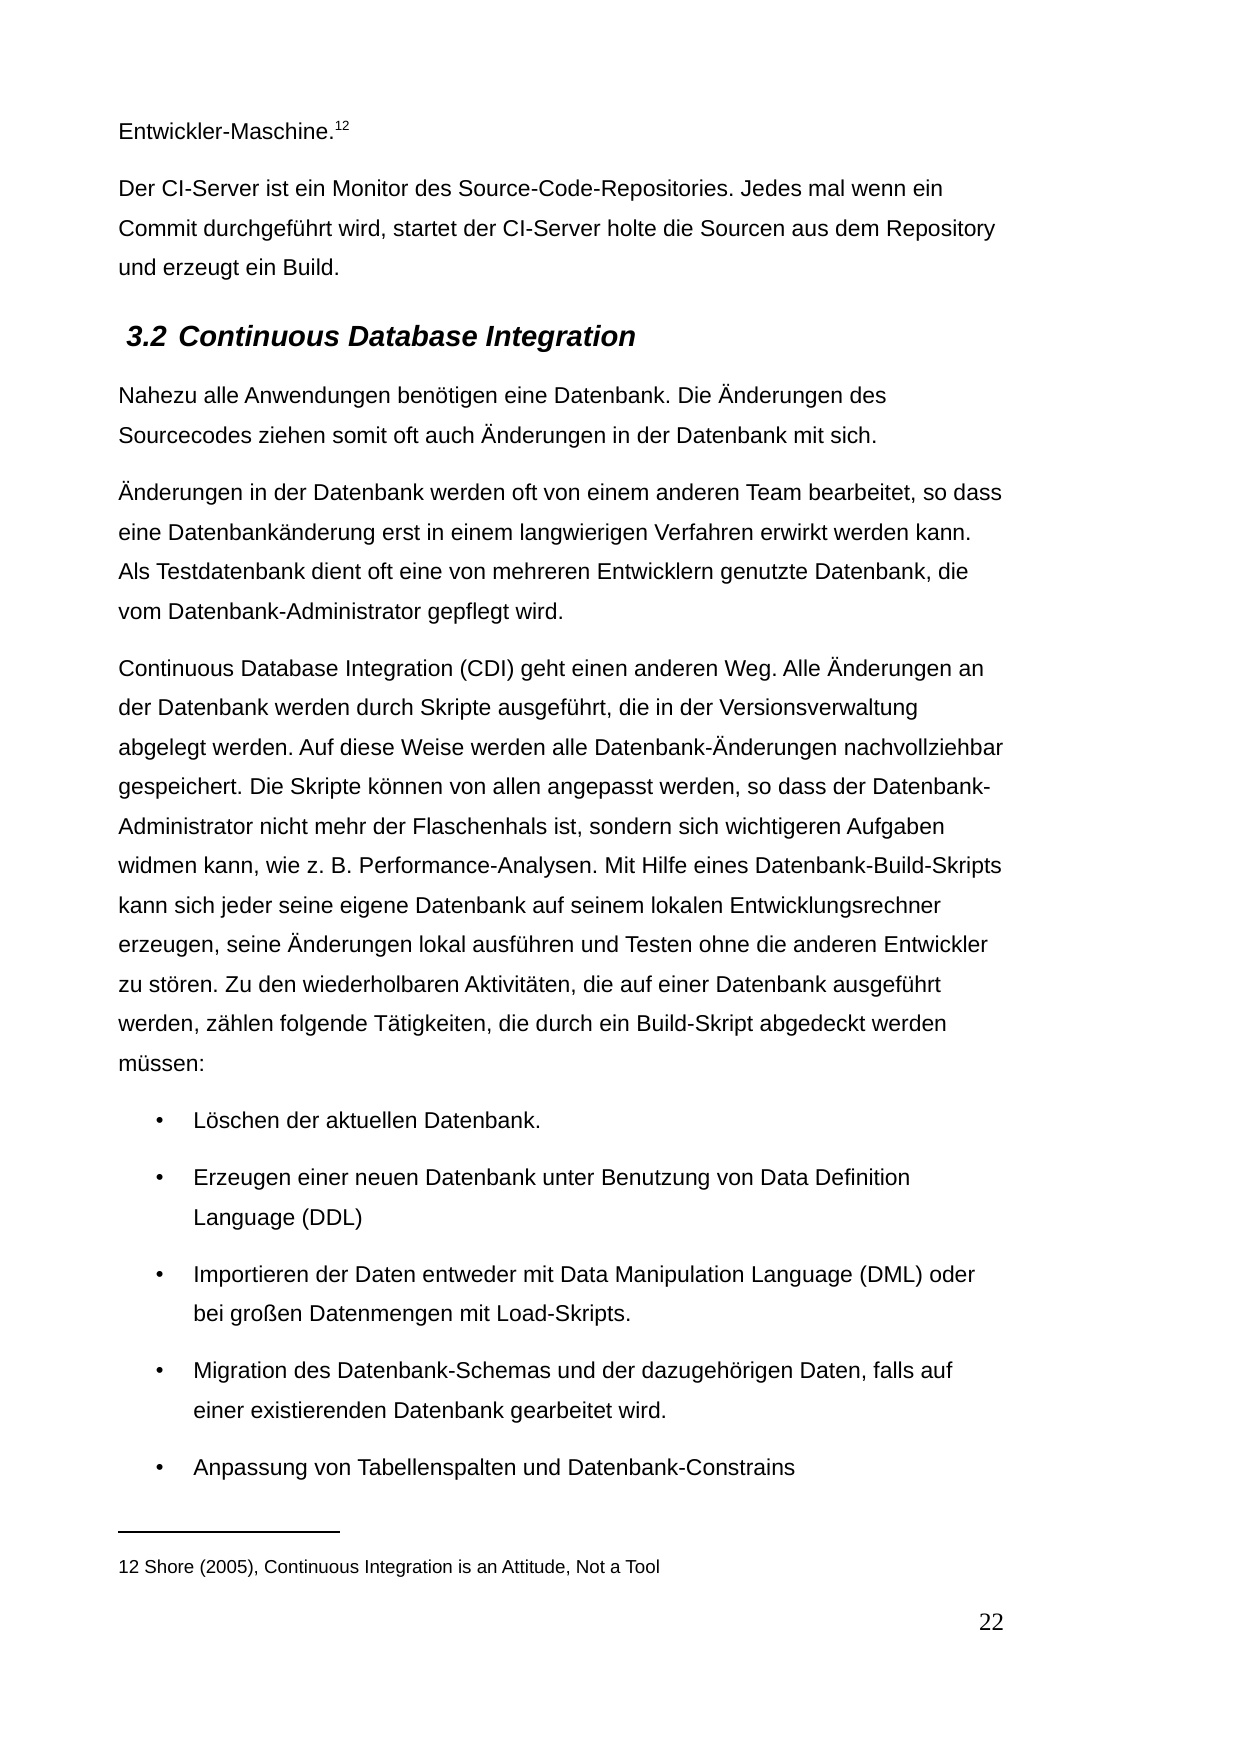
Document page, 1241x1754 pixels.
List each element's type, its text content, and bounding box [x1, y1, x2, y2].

text Entwickler-Maschine. [118, 118, 1004, 144]
list Erzeugen einer neuen Datenbank unter Benutzung von Data Definition Language (DDL) [156, 1164, 1004, 1230]
text Continuous Database Integration (CDI) geht einen anderen Weg. Alle Änderungen an der Datenbank werden durch Skripte ausgeführt, die in der Versionsverwaltung abgelegt werden. Auf diese Weise werden alle Datenbank-Änderungen nachvollziehbar gespeichert. Die Skripte können von allen angepasst werden, so dass der Datenbank-Administrator nicht mehr der Flaschenhals ist, sondern sich wichtigeren Aufgaben widmen kann, wie z. B. Performance-Analysen. Mit Hilfe eines Datenbank-Build-Skripts kann sich jeder seine eigene Datenbank auf seinem lokalen Entwicklungsrechner erzeugen, seine Änderungen lokal ausführen und Testen ohne die anderen Entwickler zu stören. Zu den wiederholbaren Aktivitäten, die auf einer Datenbank ausgeführt werden, zählen folgende Tätigkeiten, die durch ein Build-Skript abgedeckt werden müssen: [118, 655, 1004, 1076]
list Importieren der Daten entweder mit Data Manipulation Language (DML) oder bei großen Datenmengen mit Load-Skripts. [156, 1261, 1004, 1326]
subtitle Continuous Database Integration [118, 319, 1004, 352]
text Der CI-Server ist ein Monitor des Source-Code-Repositories. Jedes mal wenn ein Commit durchgeführt wird, startet der CI-Server holte die Sourcen aus dem Repository und erzeugt ein Build. [118, 175, 1004, 281]
text Nahezu alle Anwendungen benötigen eine Datenbank. Die Änderungen des Sourcecodes ziehen somit oft auch Änderungen in der Datenbank mit sich. [118, 382, 1004, 448]
text Shore (2005), Continuous Integration is an Attitude, Not a Tool [118, 1556, 1004, 1578]
list Anpassung von Tabellenspalten und Datenbank-Constrains [156, 1454, 1004, 1480]
list Löschen der aktuellen Datenbank. [156, 1107, 1004, 1133]
text Änderungen in der Datenbank werden oft von einem anderen Team bearbeitet, so dass eine Datenbankänderung erst in einem langwierigen Verfahren erwirkt werden kann. Als Testdatenbank dient oft eine von mehreren Entwicklern genutzte Datenbank, die vom Datenbank-Administrator gepflegt wird. [118, 479, 1004, 624]
list Migration des Datenbank-Schemas und der dazugehörigen Daten, falls auf einer existierenden Datenbank gearbeitet wird. [156, 1357, 1004, 1423]
